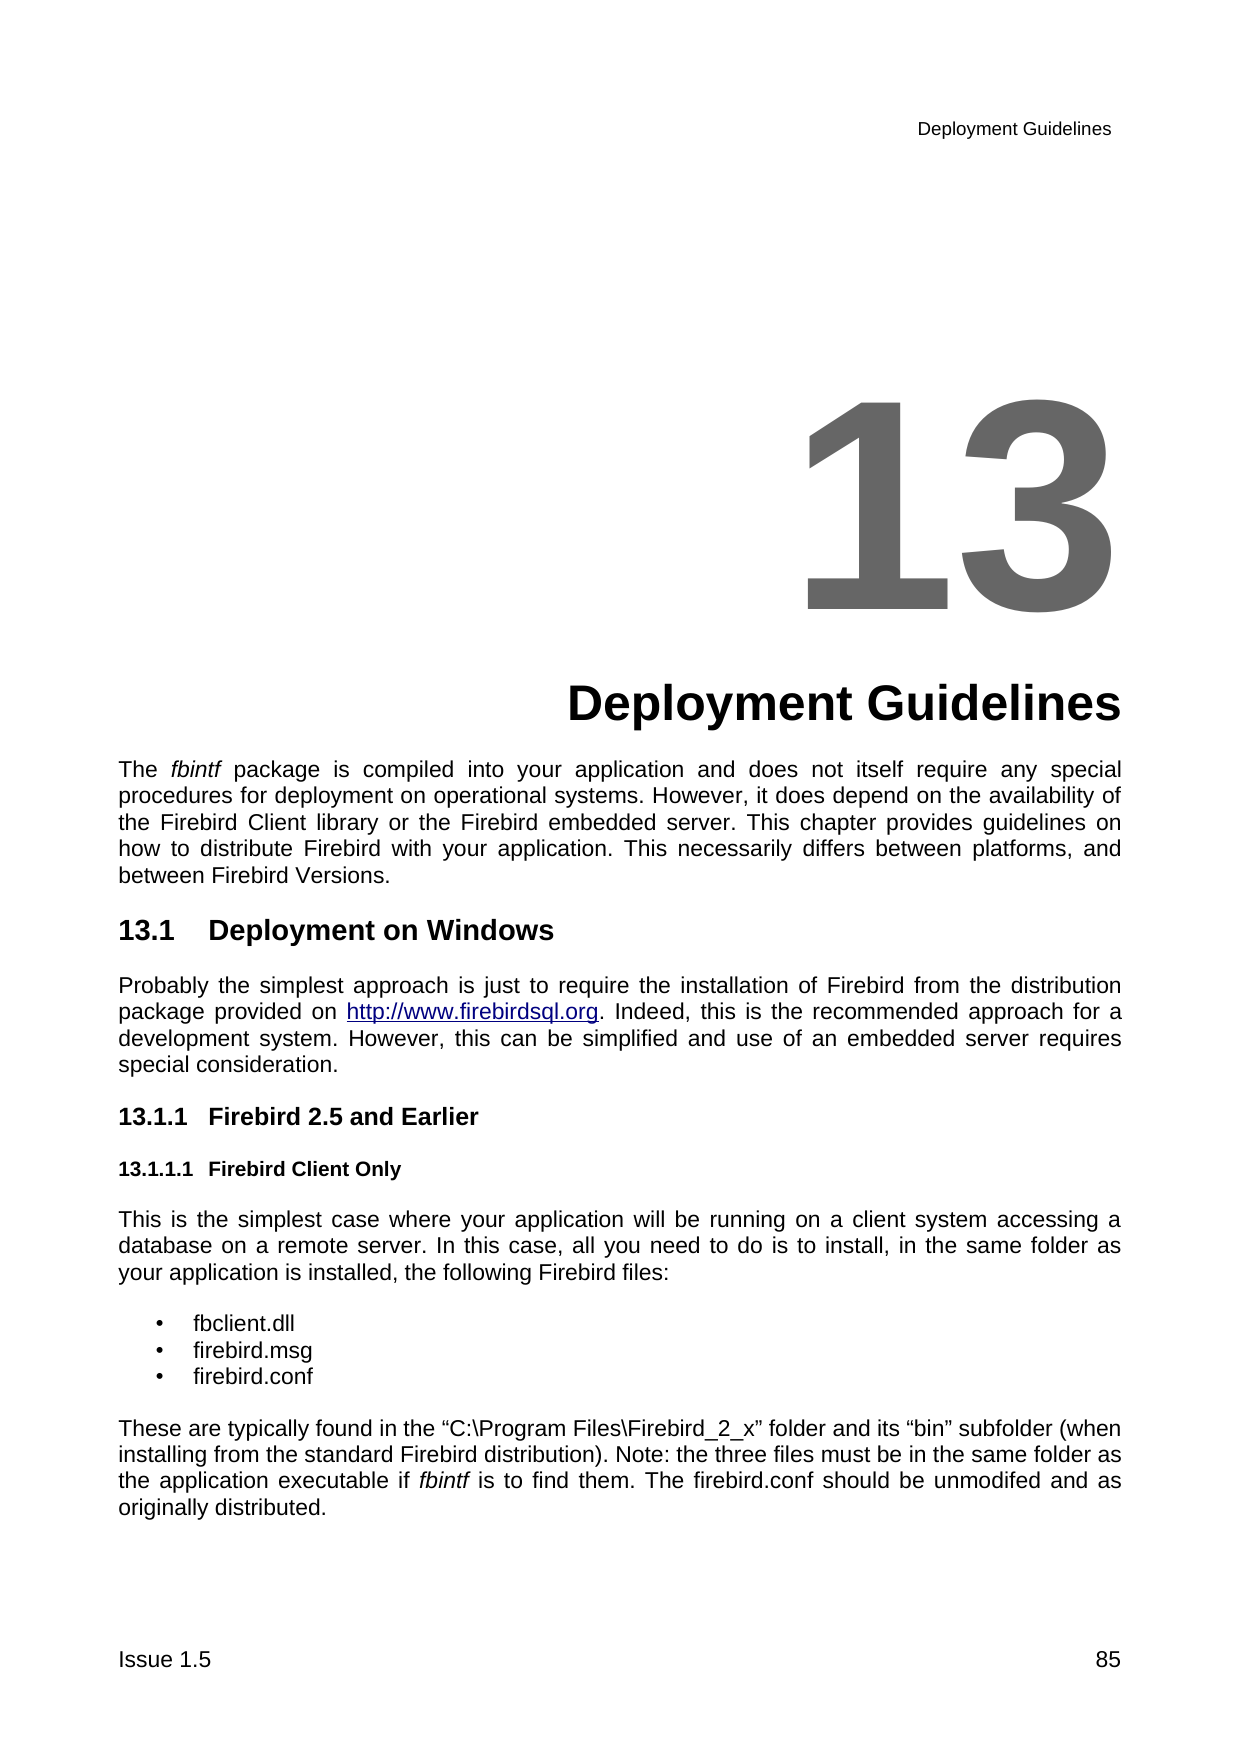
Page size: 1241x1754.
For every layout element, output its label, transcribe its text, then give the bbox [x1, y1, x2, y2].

subtitle Firebird Client Only [118, 1157, 1122, 1181]
subtitle Deployment on Windows [118, 913, 1122, 946]
subtitle Firebird 2.5 and Earlier [118, 1102, 1122, 1131]
text This is the simplest case where your application will be running on a client system accessing a database on a remote server. In this case, all you need to do is to install, in the same folder as your application is installed, the following Firebird files: [118, 1206, 1122, 1285]
subtitle Deployment Guidelines [81, 328, 1122, 731]
list firebird.msg [156, 1337, 1122, 1363]
text Probably the simplest approach is just to require the installation of Firebird from the distribution package provided on http://www.firebirdsql.org. Indeed, this is the recommended approach for a development system. However, this can be simplified and use of an embedded server requires special consideration. [118, 972, 1122, 1077]
text These are typically found in the “C:\Program Files\Firebird_2_x” folder and its “bin” subfolder (when installing from the standard Firebird distribution). Note: the three files must be in the same folder as the application executable if fbintf is to find them. The firebird.conf should be unmodifed and as originally distributed. [118, 1415, 1122, 1520]
list firebird.conf [156, 1363, 1122, 1389]
text The fbintf package is compiled into your application and does not itself require any special procedures for deployment on operational systems. However, it does depend on the availability of the Firebird Client library or the Firebird embedded server. This chapter provides guidelines on how to distribute Firebird with your application. This necessarily differs between platforms, and between Firebird Versions. [118, 756, 1122, 888]
list fbclient.dll [156, 1310, 1122, 1337]
